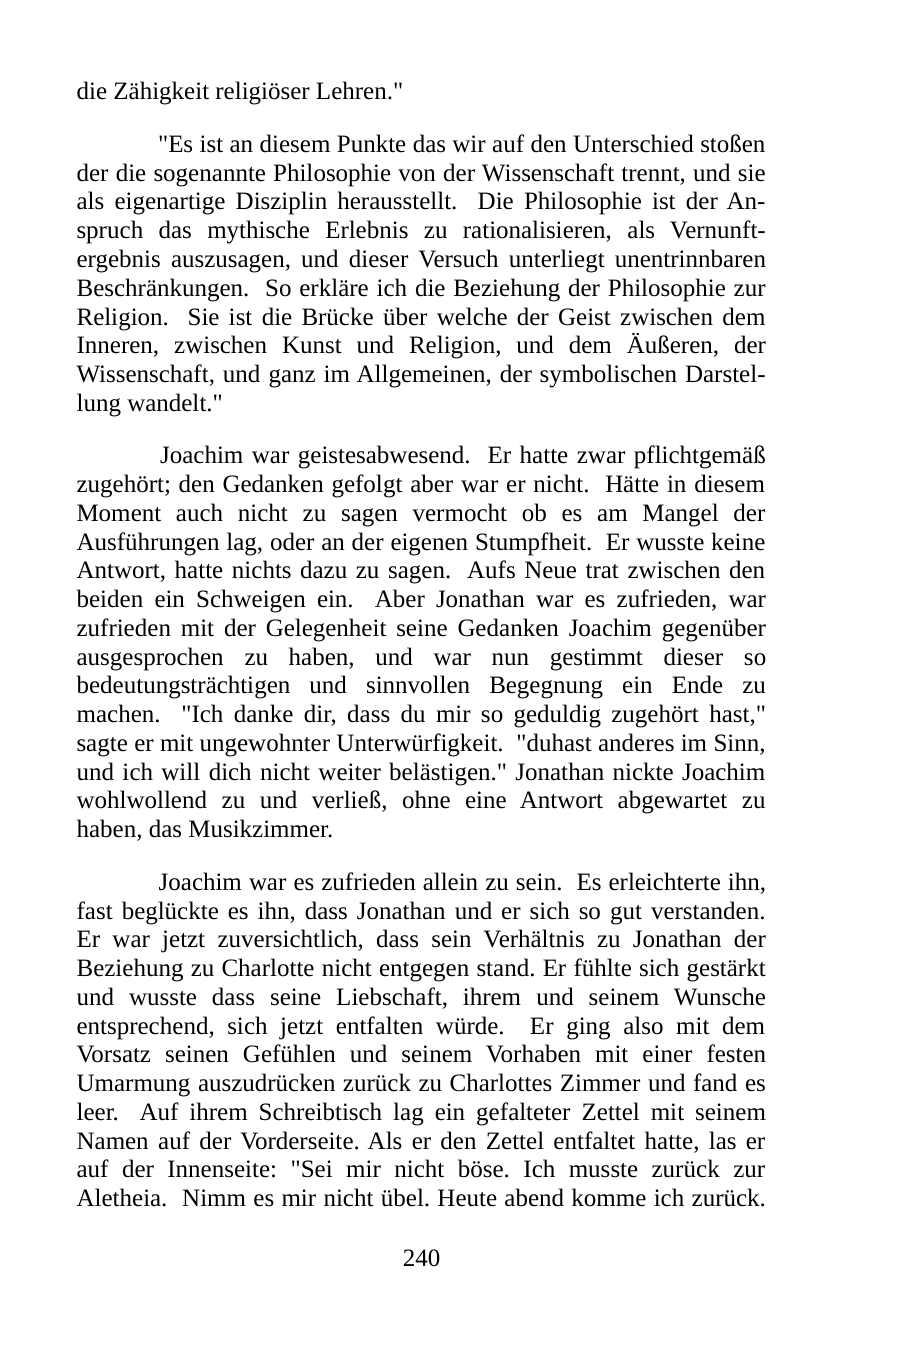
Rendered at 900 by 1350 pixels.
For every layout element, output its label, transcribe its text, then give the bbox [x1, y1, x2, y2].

text "Es ist an diesem Punkte das wir auf den Unterschied stoßen der die sogenannte Philosophie von der Wissenschaft trennt, und sie als eigenartige Disziplin herausstellt. Die Philosophie ist der An-spruch das mythische Erlebnis zu rationalisieren, als Vernunft-ergebnis auszusagen, und dieser Versuch unterliegt unentrinnbaren Beschränkungen. So erkläre ich die Beziehung der Philosophie zur Religion. Sie ist die Brücke über welche der Geist zwischen dem Inneren, zwischen Kunst und Religion, und dem Äußeren, der Wissenschaft, und ganz im Allgemeinen, der symbolischen Darstel-lung wandelt." [76, 129, 766, 417]
text die Zähigkeit religiöser Lehren." [76, 76, 766, 105]
text Joachim war geistesabwesend. Er hatte zwar pflichtgemäß zugehört; den Gedanken gefolgt aber war er nicht. Hätte in diesem Moment auch nicht zu sagen vermocht ob es am Mangel der Ausführungen lag, oder an der eigenen Stumpfheit. Er wusste keine Antwort, hatte nichts dazu zu sagen. Aufs Neue trat zwischen den beiden ein Schweigen ein. Aber Jonathan war es zufrieden, war zufrieden mit der Gelegenheit seine Gedanken Joachim gegenüber ausgesprochen zu haben, und war nun gestimmt dieser so bedeutungsträchtigen und sinnvollen Begegnung ein Ende zu machen. "Ich danke dir, dass du mir so geduldig zugehört hast," sagte er mit ungewohnter Unterwürfigkeit. "duhast anderes im Sinn, und ich will dich nicht weiter belästigen." Jonathan nickte Joachim wohlwollend zu und verließ, ohne eine Antwort abgewartet zu haben, das Musikzimmer. [76, 441, 766, 843]
text Joachim war es zufrieden allein zu sein. Es erleichterte ihn, fast beglückte es ihn, dass Jonathan und er sich so gut verstanden. Er war jetzt zuversichtlich, dass sein Verhältnis zu Jonathan der Beziehung zu Charlotte nicht entgegen stand. Er fühlte sich gestärkt und wusste dass seine Liebschaft, ihrem und seinem Wunsche entsprechend, sich jetzt entfalten würde. Er ging also mit dem Vorsatz seinen Gefühlen und seinem Vorhaben mit einer festen Umarmung auszudrücken zurück zu Charlottes Zimmer und fand es leer. Auf ihrem Schreibtisch lag ein gefalteter Zettel mit seinem Namen auf der Vorderseite. Als er den Zettel entfaltet hatte, las er auf der Innenseite: "Sei mir nicht böse. Ich musste zurück zur Aletheia. Nimm es mir nicht übel. Heute abend komme ich zurück. [76, 867, 766, 1212]
